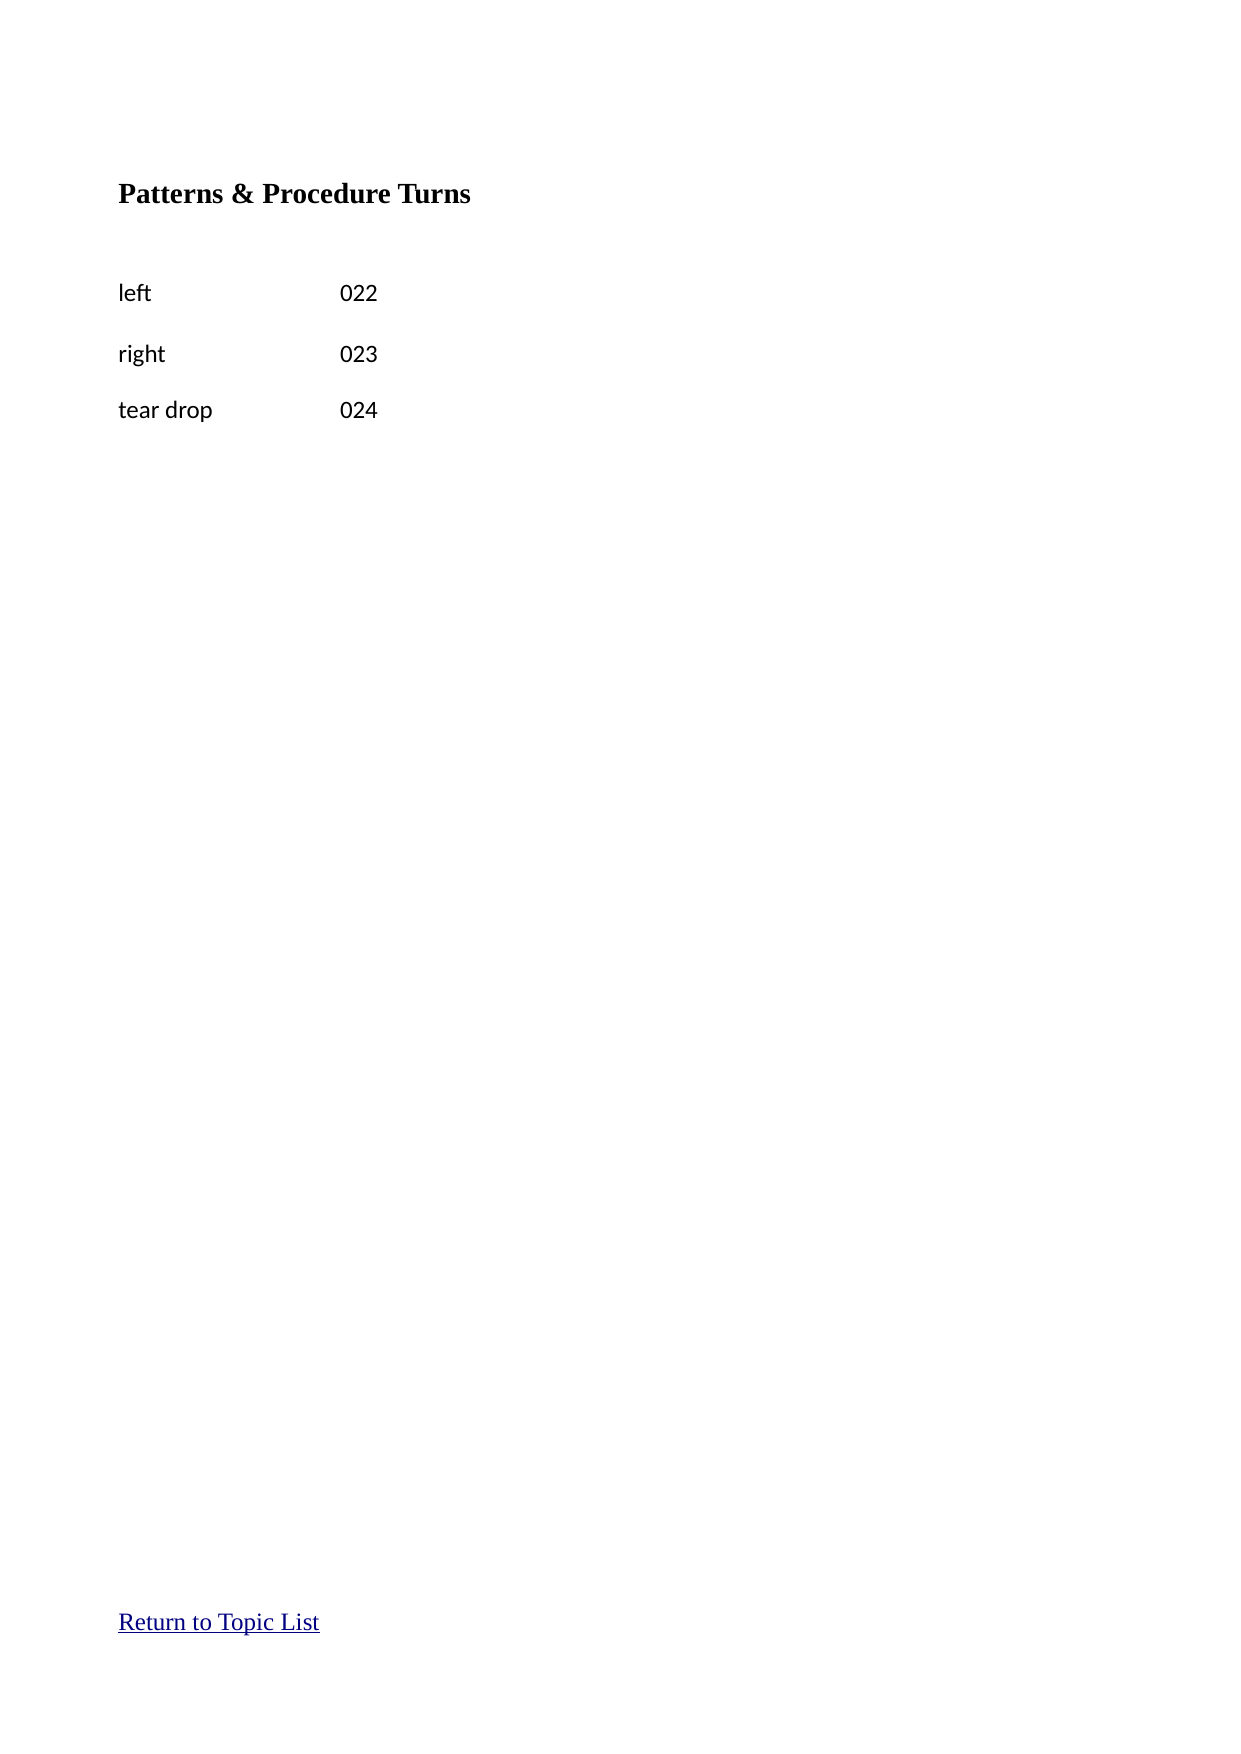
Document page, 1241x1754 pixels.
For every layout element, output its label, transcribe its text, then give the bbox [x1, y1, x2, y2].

text right 023 [118, 338, 1122, 368]
text left 022 [118, 277, 1122, 307]
text Patterns & Procedure Turns [118, 176, 1122, 210]
text tear drop 024 [118, 394, 1122, 424]
